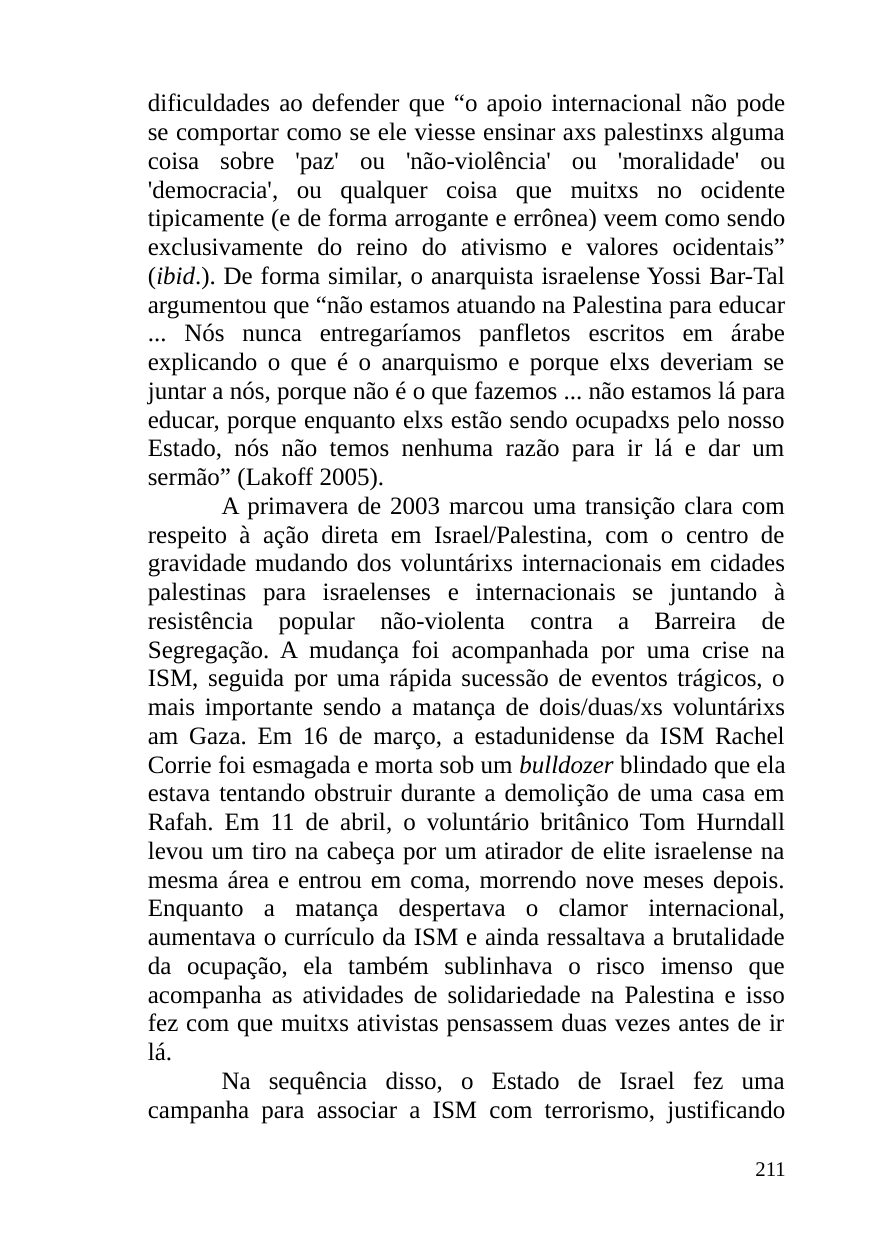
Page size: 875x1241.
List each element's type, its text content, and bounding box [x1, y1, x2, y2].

text Na sequência disso, o Estado de Israel fez uma campanha para associar a ISM com terrorismo, justificando [148, 1066, 786, 1123]
text dificuldades ao defender que “o apoio internacional não pode se comportar como se ele viesse ensinar axs palestinxs alguma coisa sobre 'paz' ou 'não-violência' ou 'moralidade' ou 'democracia', ou qualquer coisa que muitxs no ocidente tipicamente (e de forma arrogante e errônea) veem como sendo exclusivamente do reino do ativismo e valores ocidentais” (ibid.). De forma similar, o anarquista israelense Yossi Bar-Tal argumentou que “não estamos atuando na Palestina para educar ... Nós nunca entregaríamos panfletos escritos em árabe explicando o que é o anarquismo e porque elxs deveriam se juntar a nós, porque não é o que fazemos ... não estamos lá para educar, porque enquanto elxs estão sendo ocupadxs pelo nosso Estado, nós não temos nenhuma razão para ir lá e dar um sermão” (Lakoff 2005). [148, 88, 786, 491]
text A primavera de 2003 marcou uma transição clara com respeito à ação direta em Israel/Palestina, com o centro de gravidade mudando dos voluntárixs internacionais em cidades palestinas para israelenses e internacionais se juntando à resistência popular não-violenta contra a Barreira de Segregação. A mudança foi acompanhada por uma crise na ISM, seguida por uma rápida sucessão de eventos trágicos, o mais importante sendo a matança de dois/duas/xs voluntárixs am Gaza. Em 16 de março, a estadunidense da ISM Rachel Corrie foi esmagada e morta sob um bulldozer blindado que ela estava tentando obstruir durante a demolição de uma casa em Rafah. Em 11 de abril, o voluntário britânico Tom Hurndall levou um tiro na cabeça por um atirador de elite israelense na mesma área e entrou em coma, morrendo nove meses depois. Enquanto a matança despertava o clamor internacional, aumentava o currículo da ISM e ainda ressaltava a brutalidade da ocupação, ela também sublinhava o risco imenso que acompanha as atividades de solidariedade na Palestina e isso fez com que muitxs ativistas pensassem duas vezes antes de ir lá. [148, 491, 786, 1066]
